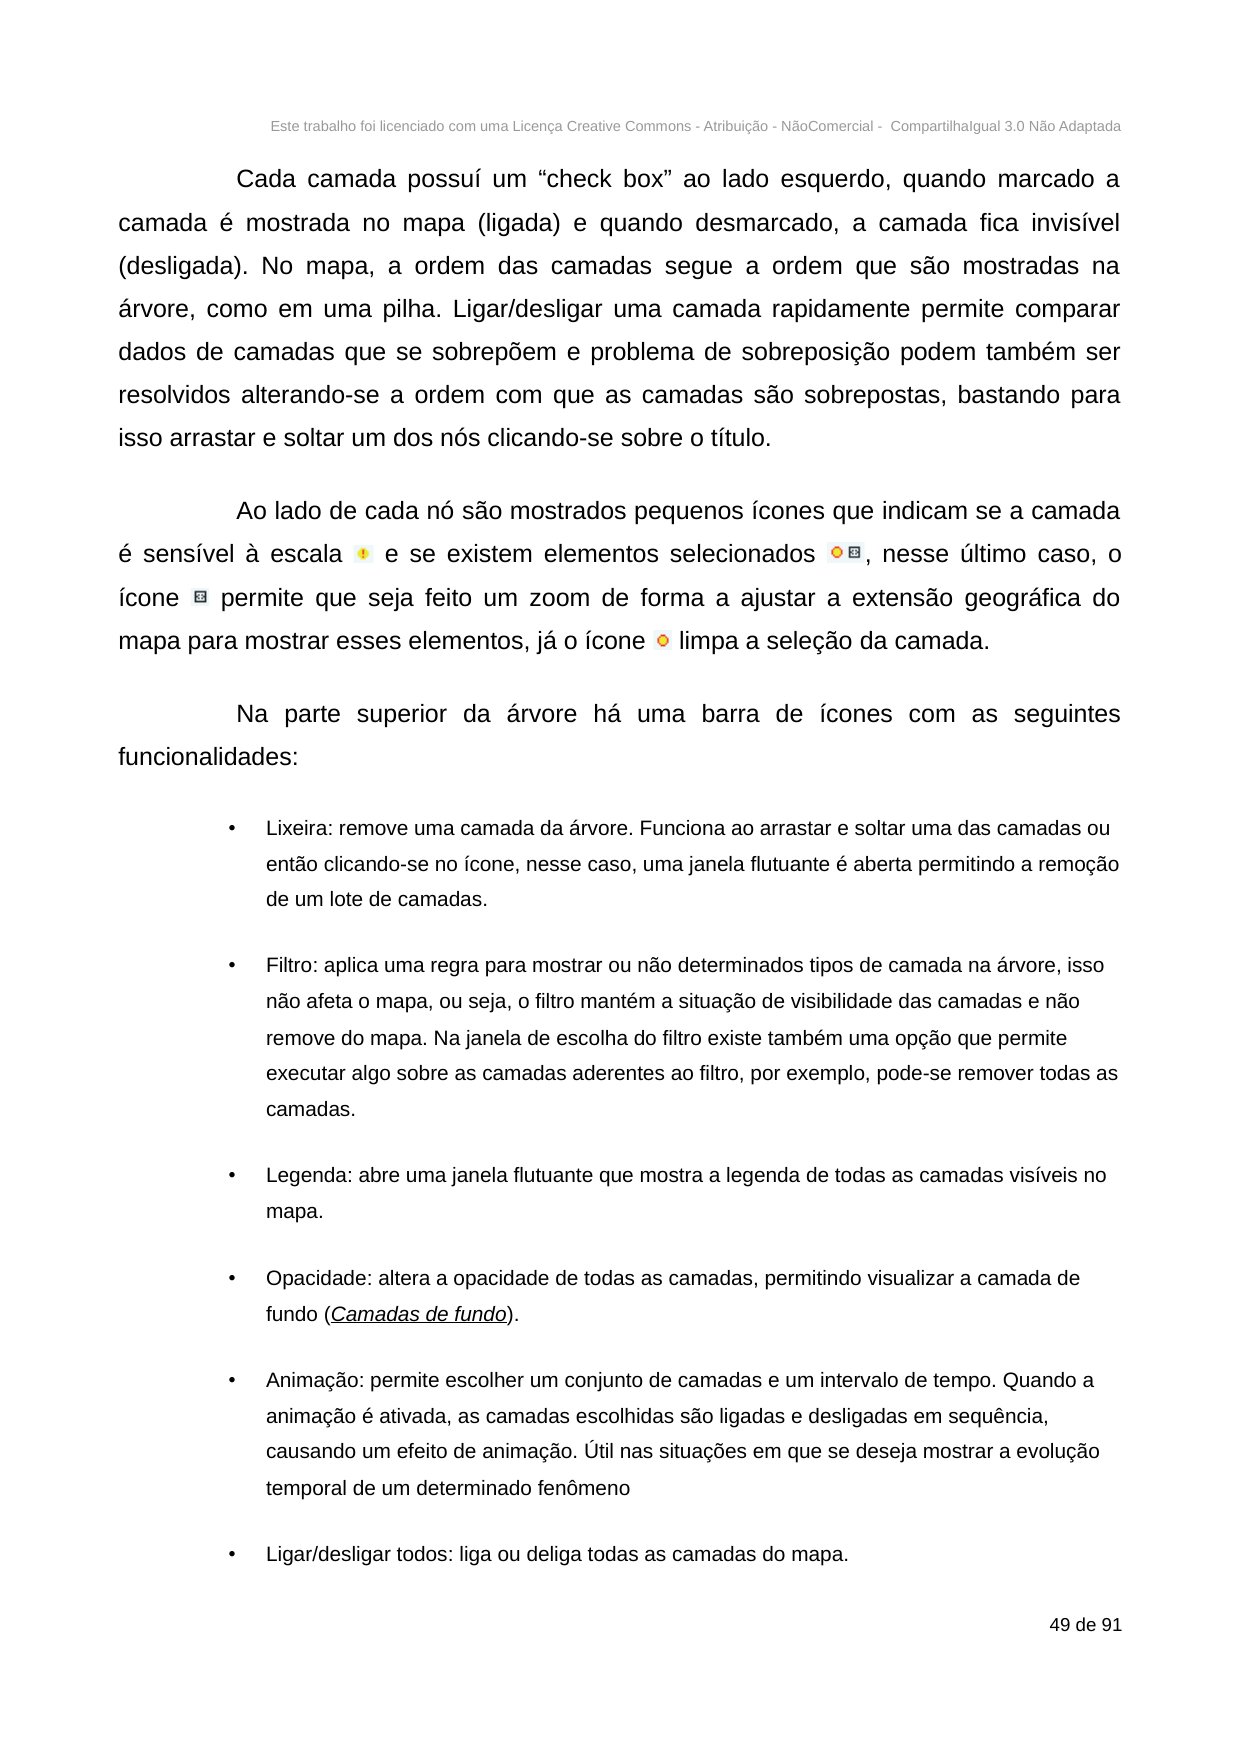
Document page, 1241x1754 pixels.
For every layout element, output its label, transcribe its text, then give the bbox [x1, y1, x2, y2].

picture [353, 545, 374, 563]
list Ligar/desligar todos: liga ou deliga todas as camadas do mapa. [228, 1541, 1122, 1565]
picture [653, 630, 672, 650]
list Filtro: aplica uma regra para mostrar ou não determinados tipos de camada na árvore, isso não afeta o mapa, ou seja, o filtro mantém a situação de visibilidade das camadas e não remove do mapa. Na janela de escolha do filtro existe também uma opção que permite executar algo sobre as camadas aderentes ao filtro, por exemplo, pode-se remover todas as camadas. [228, 953, 1122, 1121]
list Lixeira: remove uma camada da árvore. Funciona ao arrastar e soltar uma das camadas ou então clicando-se no ícone, nesse caso, uma janela flutuante é aberta permitindo a remoção de um lote de camadas. [228, 815, 1122, 911]
list Legenda: abre uma janela flutuante que mostra a legenda de todas as camadas visíveis no mapa. [228, 1163, 1122, 1223]
list Animação: permite escolher um conjunto de camadas e um intervalo de tempo. Quando a animação é ativada, as camadas escolhidas são ligadas e desligadas em sequência, causando um efeito de animação. Útil nas situações em que se deseja mostrar a evolução temporal de um determinado fenômeno [228, 1367, 1122, 1499]
text Cada camada possuí um “check box” ao lado esquerdo, quando marcado a camada é mostrada no mapa (ligada) e quando desmarcado, a camada fica invisível (desligada). No mapa, a ordem das camadas segue a ordem que são mostradas na árvore, como em uma pilha. Ligar/desligar uma camada rapidamente permite comparar dados de camadas que se sobrepõem e problema de sobreposição podem também ser resolvidos alterando-se a ordem com que as camadas são sobrepostas, bastando para isso arrastar e soltar um dos nós clicando-se sobre o título. [118, 164, 1122, 452]
picture [827, 542, 865, 563]
text Na parte superior da árvore há uma barra de ícones com as seguintes funcionalidades: [118, 699, 1122, 771]
picture [190, 588, 210, 606]
list Opacidade: altera a opacidade de todas as camadas, permitindo visualizar a camada de fundo (Camadas de fundo). [228, 1265, 1122, 1325]
text Ao lado de cada nó são mostrados pequenos ícones que indicam se a camada é sensível à escala e se existem elementos selecionados , nesse último caso, o ícone permite que seja feito um zoom de forma a ajustar a extensão geográfica do mapa para mostrar esses elementos, já o ícone limpa a seleção da camada. [118, 496, 1122, 654]
